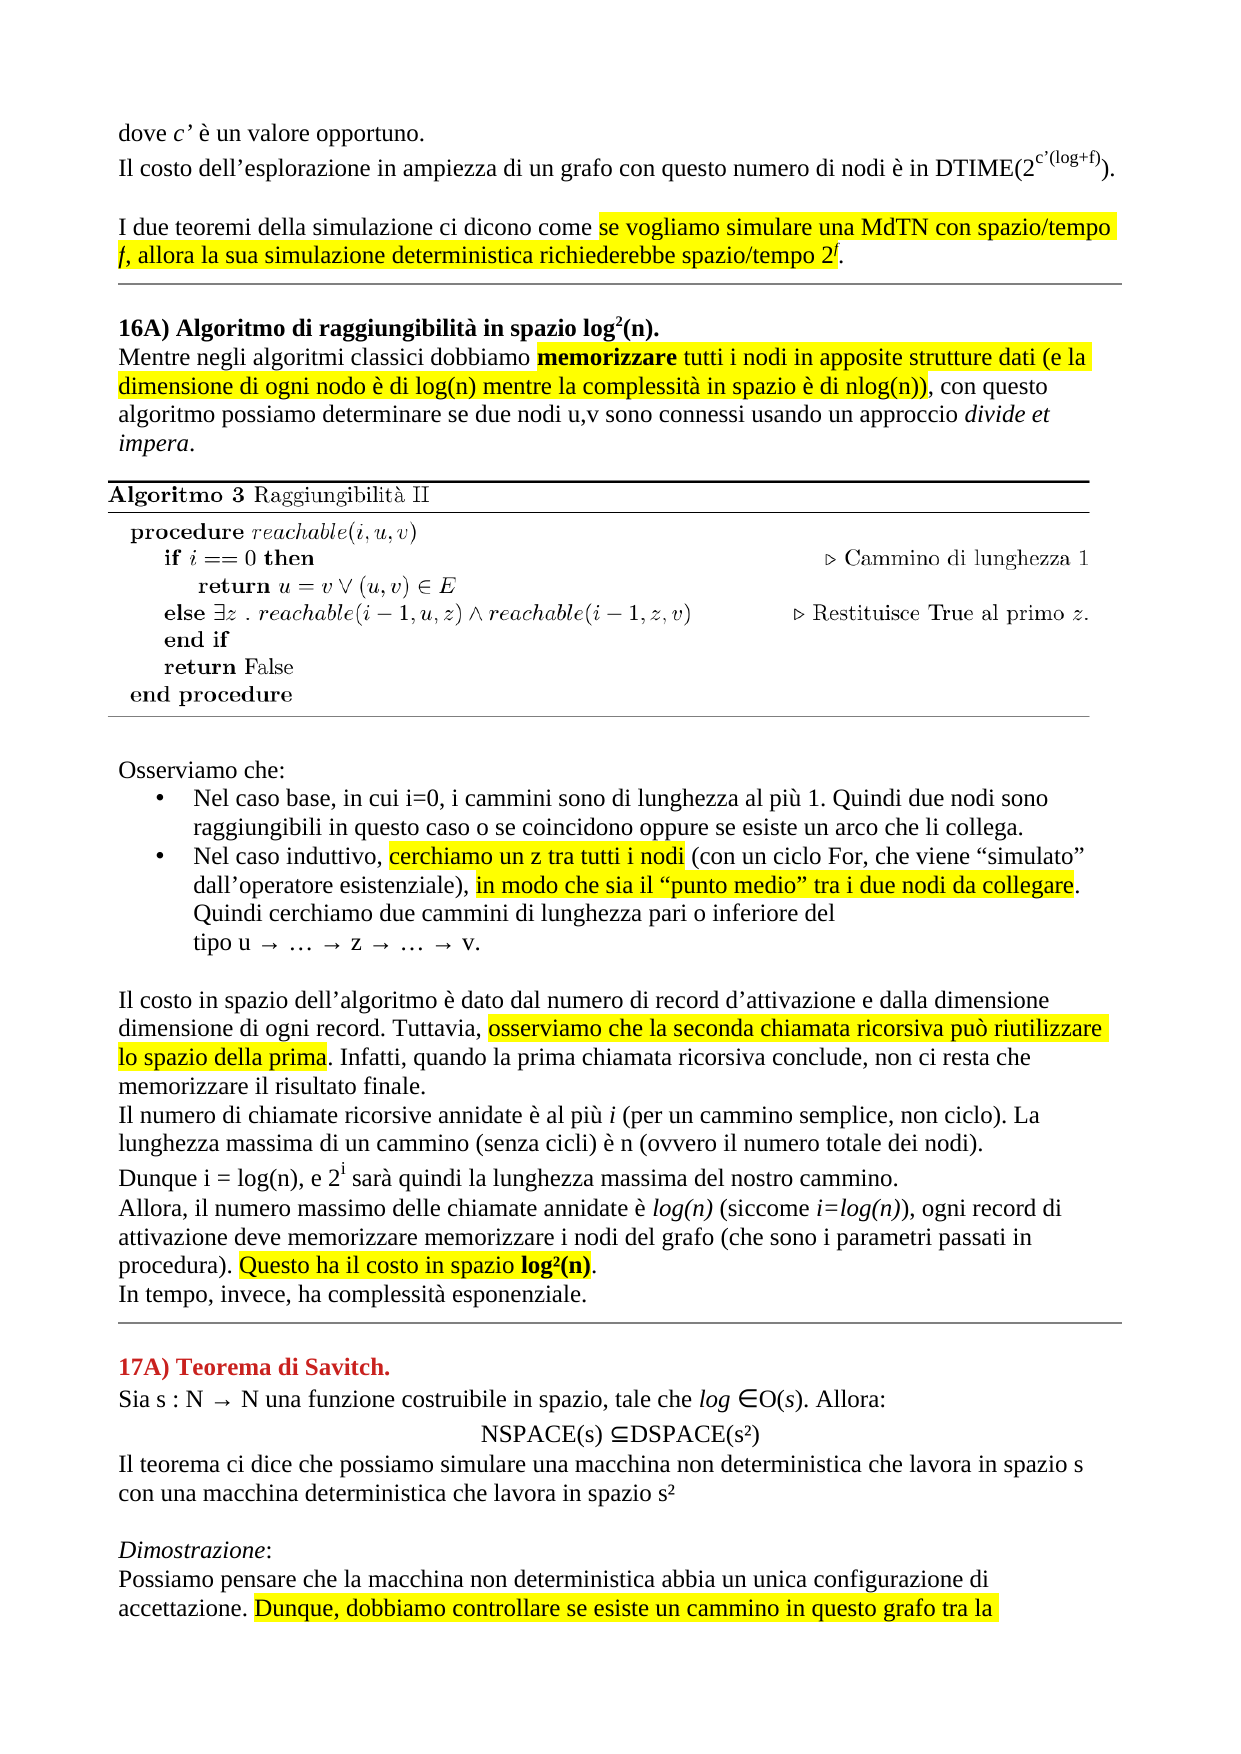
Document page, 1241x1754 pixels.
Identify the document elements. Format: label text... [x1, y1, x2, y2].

text 17A) Teorema di Savitch. [118, 1352, 1122, 1381]
text I due teoremi della simulazione ci dicono come se vogliamo simulare una MdTN con spazio/tempo f, allora la sua simulazione deterministica richiederebbe spazio/tempo 2f. [118, 212, 1122, 269]
text Dunque i = log(n), e 2i sarà quindi la lunghezza massima del nostro cammino. [118, 1157, 1122, 1193]
list tipo u → … → z → … → v. [156, 927, 1122, 956]
text Sia s : N → N una funzione costruibile in spazio, tale che log ∈O(s). Allora: [118, 1381, 1122, 1415]
text Il teorema ci dice che possiamo simulare una macchina non deterministica che lavora in spazio s con una macchina deterministica che lavora in spazio s² [118, 1449, 1122, 1507]
text Allora, il numero massimo delle chiamate annidate è log(n) (siccome i=log(n)), ogni record di attivazione deve memorizzare memorizzare i nodi del grafo (che sono i parametri passati in procedura). Questo ha il costo in spazio log²(n). [118, 1193, 1122, 1279]
list Nel caso base, in cui i=0, i cammini sono di lunghezza al più 1. Quindi due nodi sono raggiungibili in questo caso o se coincidono oppure se esiste un arco che li collega. [156, 783, 1122, 841]
text Il costo in spazio dell’algoritmo è dato dal numero di record d’attivazione e dalla dimensione dimensione di ogni record. Tuttavia, osserviamo che la seconda chiamata ricorsiva può riutilizzare lo spazio della prima. Infatti, quando la prima chiamata ricorsiva conclude, non ci resta che memorizzare il risultato finale. [118, 985, 1122, 1100]
list Nel caso induttivo, cerchiamo un z tra tutti i nodi (con un ciclo For, che viene “simulato” dall’operatore esistenziale), in modo che sia il “punto medio” tra i due nodi da collegare. [156, 841, 1122, 898]
text Dimostrazione: [118, 1536, 1122, 1564]
text NSPACE(s) ⊆DSPACE(s²) [118, 1415, 1122, 1449]
text Osserviamo che: [118, 755, 1122, 783]
text In tempo, invece, ha complessità esponenziale. [118, 1279, 1122, 1308]
text Possiamo pensare che la macchina non deterministica abbia un unica configurazione di accettazione. Dunque, dobbiamo controllare se esiste un cammino in questo grafo tra la [118, 1564, 1122, 1622]
text Il numero di chiamate ricorsive annidate è al più i (per un cammino semplice, non ciclo). La lunghezza massima di un cammino (senza cicli) è n (ovvero il numero totale dei nodi). [118, 1100, 1122, 1157]
text dove c’ è un valore opportuno. [118, 118, 1122, 147]
text Mentre negli algoritmi classici dobbiamo memorizzare tutti i nodi in apposite strutture dati (e la dimensione di ogni nodo è di log(n) mentre la complessità in spazio è di nlog(n)), con questo algoritmo possiamo determinare se due nodi u,v sono connessi usando un approccio divide et impera. [118, 342, 1122, 457]
list Quindi cerchiamo due cammini di lunghezza pari o inferiore del [156, 898, 1122, 927]
picture [99, 471, 1104, 726]
text Il costo dell’esplorazione in ampiezza di un grafo con questo numero di nodi è in DTIME(2c’(log+f)). [118, 147, 1122, 183]
text 16A) Algoritmo di raggiungibilità in spazio log2(n). [118, 313, 1122, 342]
